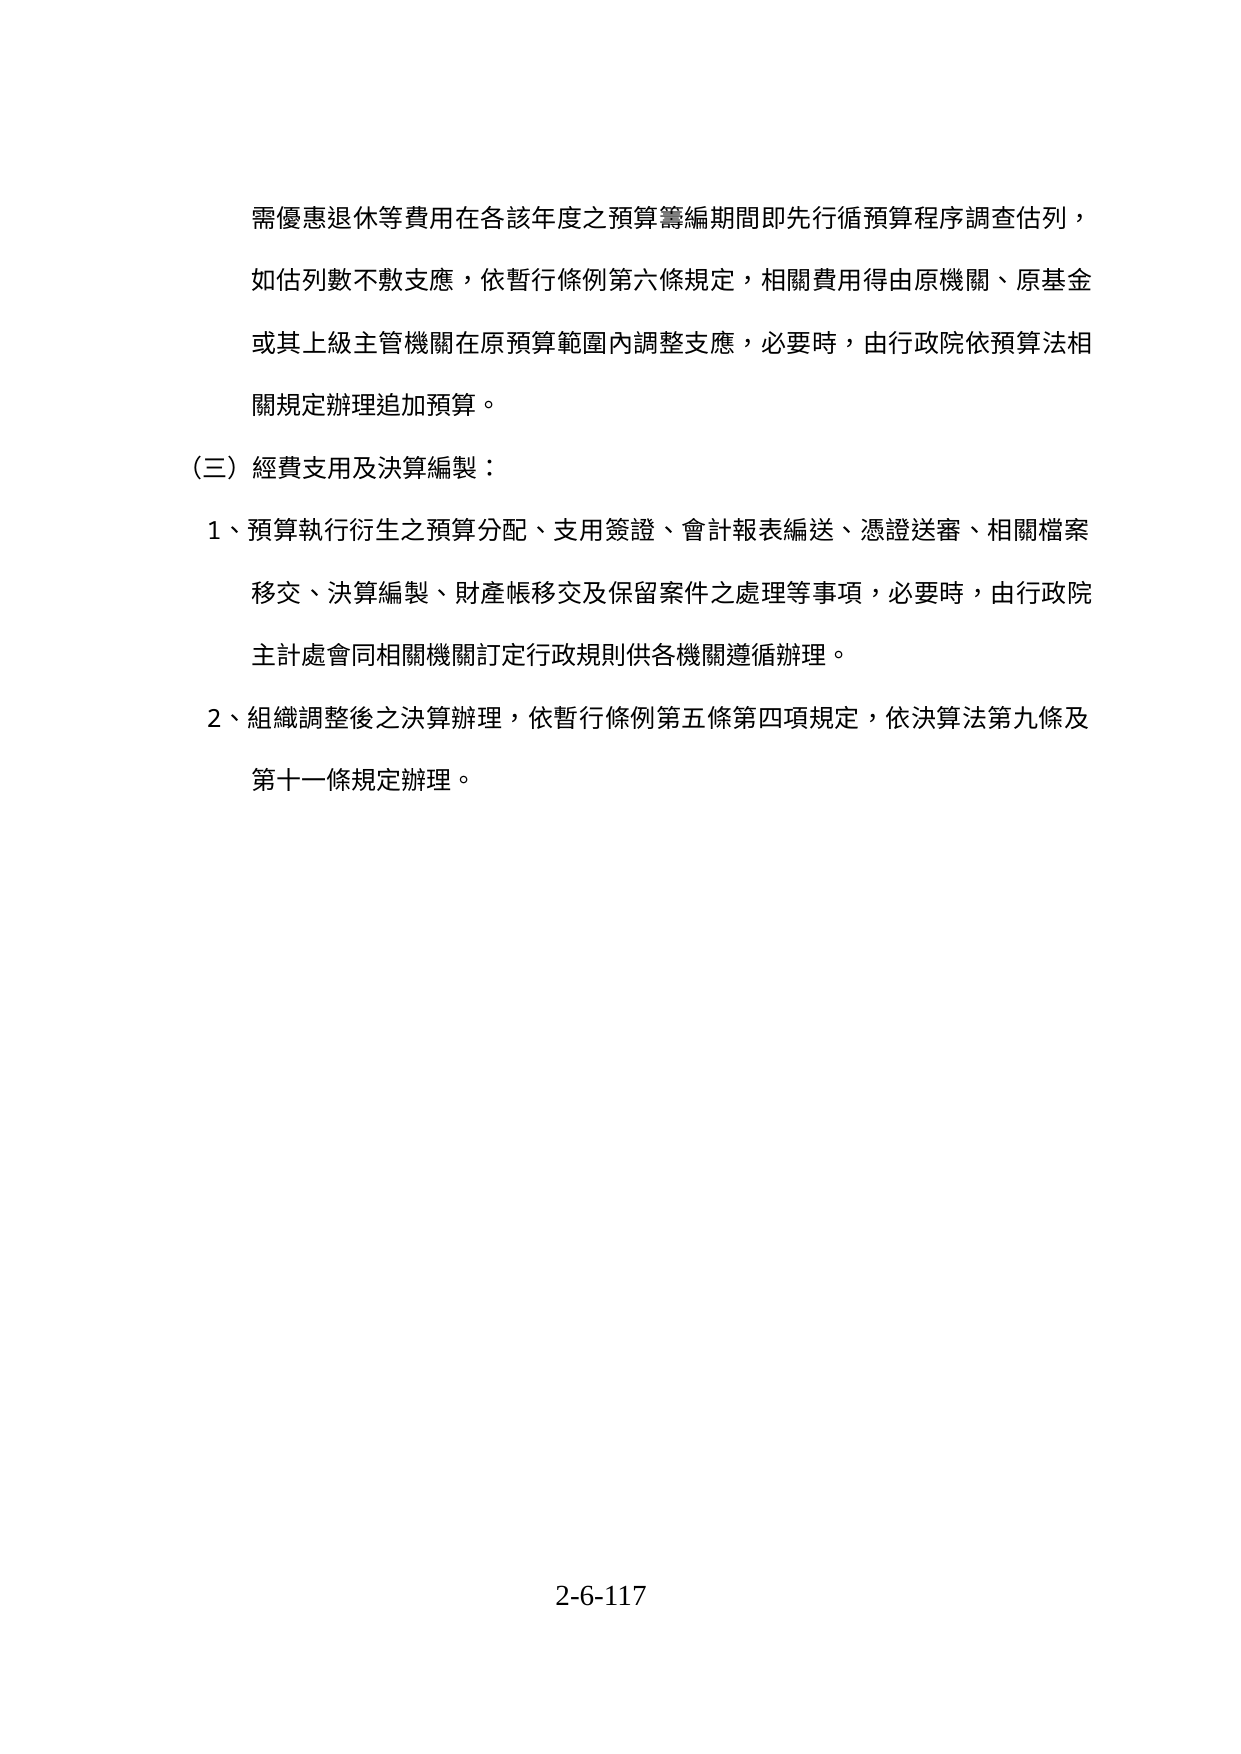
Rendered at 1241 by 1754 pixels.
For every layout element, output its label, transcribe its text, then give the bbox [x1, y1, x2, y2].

text 需優惠退休等費用在各該年度之預算籌編期間即先行循預算程序調查估列，如估列數不敷支應，依暫行條例第六條規定，相關費用得由原機關、原基金或其上級主管機關在原預算範圍內調整支應，必要時，由行政院依預算法相關規定辦理追加預算。 [206, 175, 1092, 425]
text （三）經費支用及決算編製： [177, 425, 1092, 487]
text 1、預算執行衍生之預算分配、支用簽證、會計報表編送、憑證送審、相關檔案移交、決算編製、財產帳移交及保留案件之處理等事項，必要時，由行政院主計處會同相關機關訂定行政規則供各機關遵循辦理。 [206, 487, 1092, 675]
text 2、組織調整後之決算辦理，依暫行條例第五條第四項規定，依決算法第九條及第十一條規定辦理。 [206, 675, 1092, 800]
